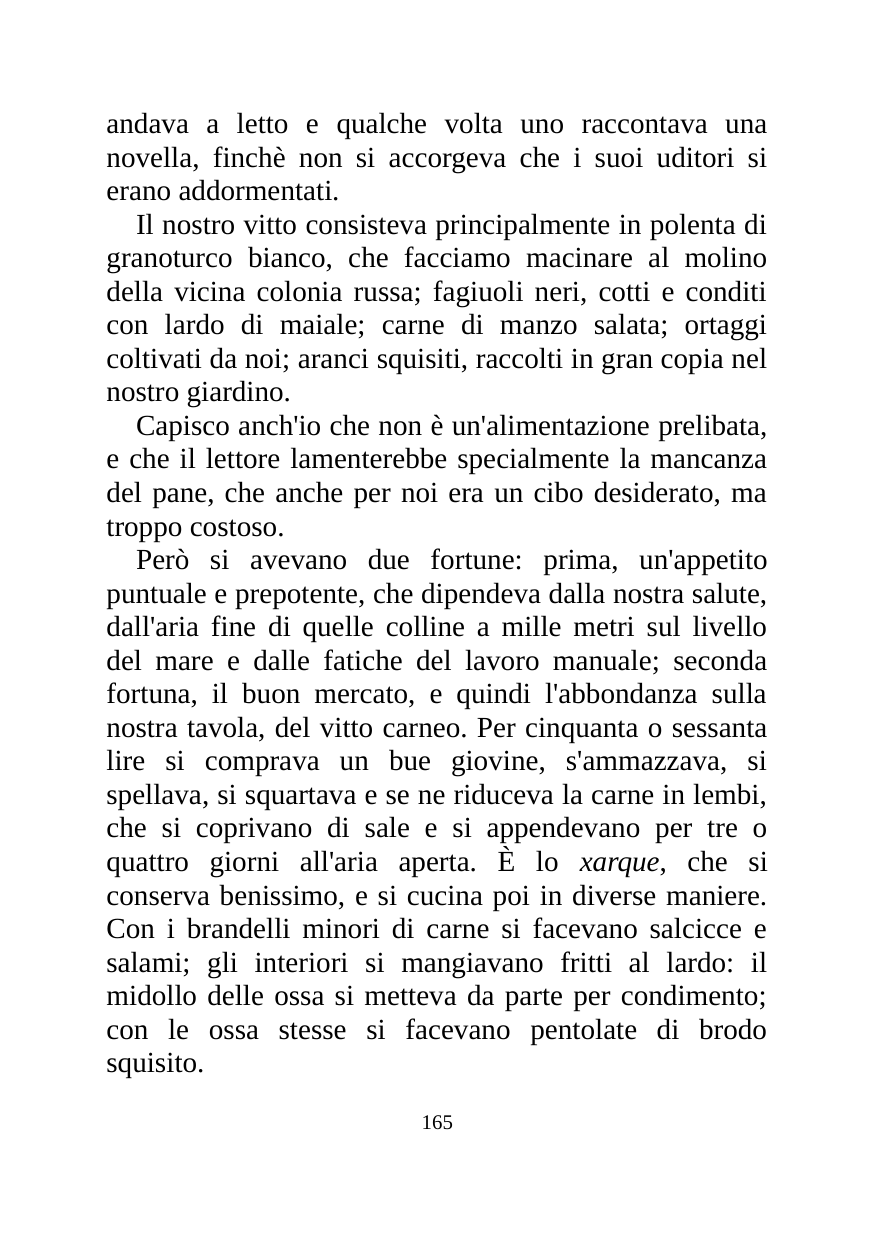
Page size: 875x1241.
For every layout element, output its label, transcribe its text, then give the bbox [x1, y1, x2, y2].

text Però si avevano due fortune: prima, un'appetito puntuale e prepotente, che dipendeva dalla nostra salute, dall'aria fine di quelle colline a mille metri sul livello del mare e dalle fatiche del lavoro manuale; seconda fortuna, il buon mercato, e quindi l'abbondanza sulla nostra tavola, del vitto carneo. Per cinquanta o sessanta lire si comprava un bue giovine, s'ammazzava, si spellava, si squartava e se ne riduceva la carne in lembi, che si coprivano di sale e si appendevano per tre o quattro giorni all'aria aperta. È lo xarque, che si conserva benissimo, e si cucina poi in diverse maniere. Con i brandelli minori di carne si facevano salcicce e salami; gli interiori si mangiavano fritti al lardo: il midollo delle ossa si metteva da parte per condimento; con le ossa stesse si facevano pentolate di brodo squisito. [106, 542, 768, 1079]
text Il nostro vitto consisteva principalmente in polenta di granoturco bianco, che facciamo macinare al molino della vicina colonia russa; fagiuoli neri, cotti e conditi con lardo di maiale; carne di manzo salata; ortaggi coltivati da noi; aranci squisiti, raccolti in gran copia nel nostro giardino. [106, 207, 768, 408]
text Capisco anch'io che non è un'alimentazione prelibata, e che il lettore lamenterebbe specialmente la mancanza del pane, che anche per noi era un cibo desiderato, ma troppo costoso. [106, 408, 768, 542]
text andava a letto e qualche volta uno raccontava una novella, finchè non si accorgeva che i suoi uditori si erano addormentati. [106, 106, 768, 207]
